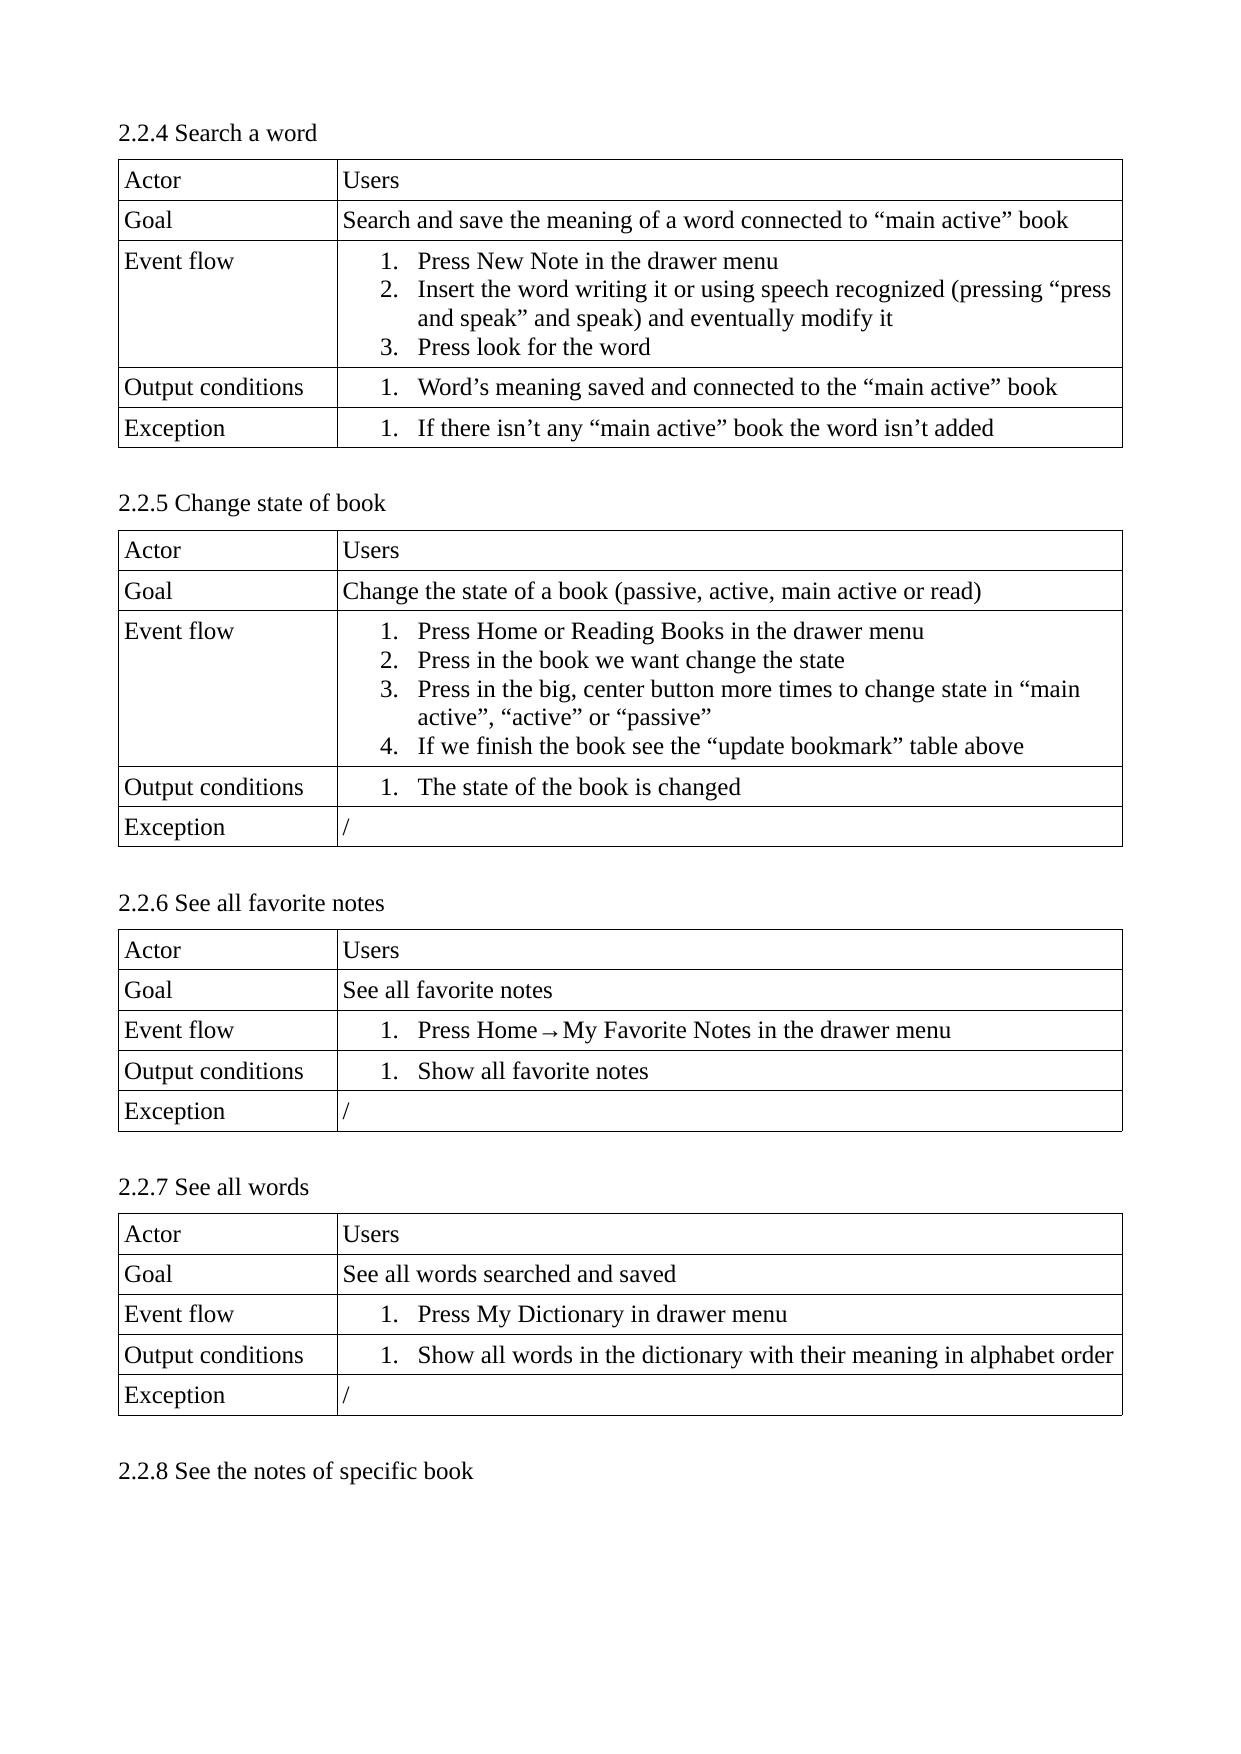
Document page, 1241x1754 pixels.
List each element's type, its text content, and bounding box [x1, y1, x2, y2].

table_cell If there isn’t any “main active” book the word isn’t added [338, 408, 1122, 447]
table_cell Goal [119, 970, 337, 1009]
table_cell Exception [119, 1091, 337, 1131]
table_cell Press Home→My Favorite Notes in the drawer menu [338, 1011, 1122, 1050]
table_header Users [338, 930, 1122, 969]
table_header Actor [119, 531, 337, 570]
text 2.2.4 Search a word [118, 118, 1122, 147]
table_cell Change the state of a book (passive, active, main active or read) [338, 571, 1122, 610]
table_header Users [338, 1214, 1122, 1253]
table_cell Output conditions [119, 1051, 337, 1090]
table_cell The state of the book is changed [338, 767, 1122, 806]
table_cell Show all words in the dictionary with their meaning in alphabet order [338, 1335, 1122, 1374]
table_cell See all favorite notes [338, 970, 1122, 1009]
table_header Actor [119, 1214, 337, 1253]
table_cell Event flow [119, 1011, 337, 1050]
table_cell Search and save the meaning of a word connected to “main active” book [338, 201, 1122, 240]
table_cell Event flow [119, 611, 337, 766]
text 2.2.5 Change state of book [118, 488, 1122, 517]
table_cell Event flow [119, 241, 337, 367]
table_cell Goal [119, 201, 337, 240]
table_cell Press Home or Reading Books in the drawer menu Press in the book we want change the state Press in the big, center button more times to change state in “main active”, “active” or “passive” If we finish the book see the “update bookmark” table above [338, 611, 1122, 766]
text 2.2.6 See all favorite notes [118, 888, 1122, 916]
table_cell Press New Note in the drawer menu Insert the word writing it or using speech recognized (pressing “press and speak” and speak) and eventually modify it Press look for the word [338, 241, 1122, 367]
table_cell Goal [119, 1255, 337, 1294]
table_cell See all words searched and saved [338, 1255, 1122, 1294]
table_header Actor [119, 930, 337, 969]
table_cell Word’s meaning saved and connected to the “main active” book [338, 368, 1122, 407]
table_cell Exception [119, 1375, 337, 1415]
table_cell / [338, 1091, 1122, 1131]
table_header Actor [119, 160, 337, 200]
table_cell Output conditions [119, 767, 337, 806]
table_cell / [338, 807, 1122, 846]
table_header Users [338, 531, 1122, 570]
table_cell Exception [119, 408, 337, 447]
text 2.2.7 See all words [118, 1172, 1122, 1201]
table_cell Output conditions [119, 368, 337, 407]
table_cell Press My Dictionary in drawer menu [338, 1295, 1122, 1334]
table_cell Goal [119, 571, 337, 610]
table_cell Event flow [119, 1295, 337, 1334]
table_header Users [338, 160, 1122, 200]
table_cell Exception [119, 807, 337, 846]
table_cell Output conditions [119, 1335, 337, 1374]
table_cell / [338, 1375, 1122, 1415]
text 2.2.8 See the notes of specific book [118, 1456, 1122, 1485]
table_cell Show all favorite notes [338, 1051, 1122, 1090]
